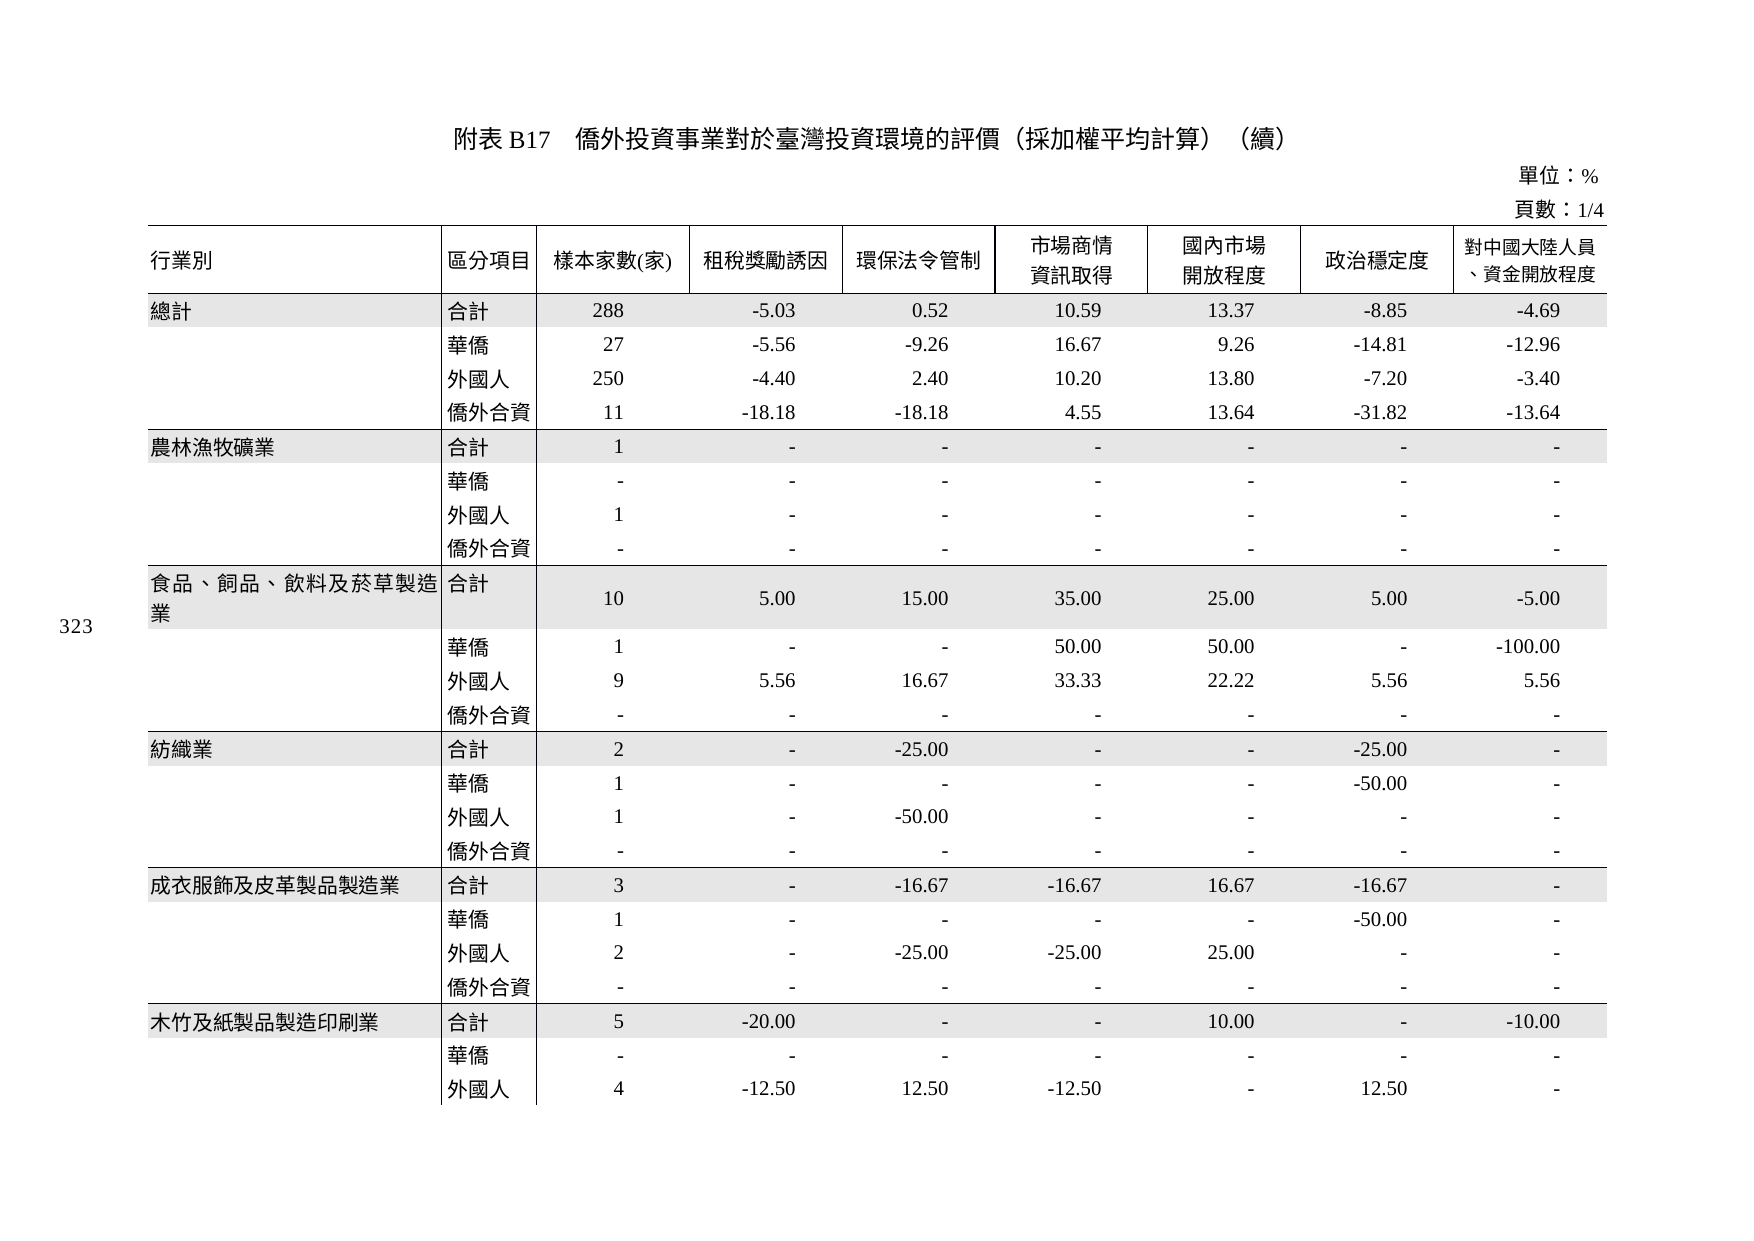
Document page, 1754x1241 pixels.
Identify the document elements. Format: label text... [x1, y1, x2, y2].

table_cell - [689, 497, 842, 531]
table_cell - [689, 630, 842, 663]
table_cell 3 [537, 868, 689, 902]
table_cell 25.00 [1148, 935, 1301, 969]
table_cell [148, 1071, 441, 1105]
table_cell - [1454, 531, 1607, 564]
table_cell -13.64 [1454, 395, 1607, 428]
table_cell - [1148, 833, 1301, 867]
table_cell 288 [537, 294, 689, 327]
table_cell - [689, 697, 842, 731]
table_cell 25.00 [1148, 566, 1301, 629]
table_cell 16.67 [995, 327, 1148, 361]
table_cell 華僑 [442, 902, 536, 935]
table_cell -14.81 [1301, 327, 1454, 361]
table_cell -18.18 [842, 395, 995, 428]
table_cell 紡織業 [148, 732, 441, 766]
table_cell 9.26 [1148, 327, 1301, 361]
table_cell - [995, 732, 1148, 766]
table_cell - [842, 630, 995, 663]
table_cell - [1454, 766, 1607, 799]
table_cell - [537, 969, 689, 1003]
table_header 附表B17 僑外投資事業對於臺灣投資環境的評價（採加權平均計算）（續） [148, 118, 1607, 158]
table_cell - [1301, 1038, 1454, 1071]
table_cell 農林漁牧礦業 [148, 430, 441, 463]
table_cell 僑外合資 [442, 833, 536, 867]
table_cell - [689, 902, 842, 935]
table_cell - [995, 799, 1148, 833]
table_cell 16.67 [842, 663, 995, 697]
table_cell -16.67 [1301, 868, 1454, 902]
table_cell [148, 833, 441, 867]
table_cell - [1301, 463, 1454, 497]
table_cell [148, 327, 441, 361]
table_cell 1 [537, 630, 689, 663]
table_cell 50.00 [995, 630, 1148, 663]
table_cell -50.00 [842, 799, 995, 833]
table_cell - [1301, 1004, 1454, 1038]
table_cell - [1301, 935, 1454, 969]
table_cell [148, 799, 441, 833]
table_cell -12.50 [995, 1071, 1148, 1105]
table_cell 1 [537, 497, 689, 531]
table_cell - [689, 463, 842, 497]
table_cell -20.00 [689, 1004, 842, 1038]
table_cell - [1454, 463, 1607, 497]
table_cell 環保法令管制 [843, 226, 994, 292]
table_cell - [995, 766, 1148, 799]
table_cell - [1148, 697, 1301, 731]
table_cell - [689, 1038, 842, 1071]
table_cell - [537, 1038, 689, 1071]
table_cell 華僑 [442, 766, 536, 799]
table_cell -25.00 [995, 935, 1148, 969]
table_cell 對中國大陸人員 、資金開放程度 [1454, 226, 1607, 292]
table_cell - [689, 833, 842, 867]
table_cell 9 [537, 663, 689, 697]
table_cell - [689, 430, 842, 463]
table_cell - [995, 531, 1148, 564]
table_cell [148, 902, 441, 935]
table_cell 市場商情 資訊取得 [996, 226, 1147, 292]
table_cell 國內市場 開放程度 [1148, 226, 1300, 292]
table_cell -5.03 [689, 294, 842, 327]
table_cell - [1148, 766, 1301, 799]
table_cell -8.85 [1301, 294, 1454, 327]
table_cell - [842, 697, 995, 731]
table_cell 5 [537, 1004, 689, 1038]
table_cell 合計 [442, 430, 536, 463]
table_cell - [995, 697, 1148, 731]
table_cell [148, 1038, 441, 1071]
table_cell - [995, 969, 1148, 1003]
table_cell -25.00 [1301, 732, 1454, 766]
table_cell - [1454, 732, 1607, 766]
table_cell 華僑 [442, 1038, 536, 1071]
table_cell - [995, 833, 1148, 867]
table_cell 僑外合資 [442, 531, 536, 564]
table_cell - [689, 531, 842, 564]
table_cell - [842, 1004, 995, 1038]
table_cell - [1148, 1038, 1301, 1071]
table_cell 2 [537, 732, 689, 766]
table_cell - [842, 766, 995, 799]
table_cell 行業別 [148, 226, 441, 292]
table_cell - [842, 497, 995, 531]
table_cell - [689, 969, 842, 1003]
table_cell -7.20 [1301, 361, 1454, 395]
table_cell 外國人 [442, 361, 536, 395]
table_cell 33.33 [995, 663, 1148, 697]
table_cell - [995, 430, 1148, 463]
table_cell - [842, 463, 995, 497]
table_cell - [1148, 902, 1301, 935]
table_cell 合計 [442, 868, 536, 902]
table_cell 外國人 [442, 935, 536, 969]
table_cell - [1454, 969, 1607, 1003]
table_cell 27 [537, 327, 689, 361]
table_cell -5.56 [689, 327, 842, 361]
table_cell 外國人 [442, 663, 536, 697]
table_cell -50.00 [1301, 766, 1454, 799]
table_cell - [1301, 969, 1454, 1003]
table_cell - [1301, 531, 1454, 564]
table_cell -50.00 [1301, 902, 1454, 935]
table_cell - [1454, 497, 1607, 531]
table_cell 華僑 [442, 327, 536, 361]
table_cell - [842, 1038, 995, 1071]
table_cell 樣本家數(家) [537, 226, 689, 292]
table_cell 22.22 [1148, 663, 1301, 697]
table_cell - [537, 463, 689, 497]
table_cell 華僑 [442, 630, 536, 663]
table_cell - [537, 833, 689, 867]
table_cell 2 [537, 935, 689, 969]
table_cell -5.00 [1454, 566, 1607, 629]
table_cell - [1454, 902, 1607, 935]
table_cell 合計 [442, 732, 536, 766]
table_cell - [995, 497, 1148, 531]
table_cell 外國人 [442, 799, 536, 833]
table_cell 4 [537, 1071, 689, 1105]
table_cell - [1301, 497, 1454, 531]
table_cell -12.96 [1454, 327, 1607, 361]
table_cell 租稅獎勵誘因 [690, 226, 842, 292]
table_cell - [689, 799, 842, 833]
table_cell -4.69 [1454, 294, 1607, 327]
table_cell [148, 463, 441, 497]
table_cell 外國人 [442, 1071, 536, 1105]
table_cell - [842, 531, 995, 564]
table_cell - [1148, 497, 1301, 531]
table_cell - [537, 531, 689, 564]
table_cell -16.67 [995, 868, 1148, 902]
table_cell [148, 497, 441, 531]
table_cell [148, 361, 441, 395]
table_cell - [842, 430, 995, 463]
table_cell 13.64 [1148, 395, 1301, 428]
table_cell 合計 [442, 1004, 536, 1038]
table_cell 外國人 [442, 497, 536, 531]
table_cell - [1454, 935, 1607, 969]
table_cell -16.67 [842, 868, 995, 902]
table_cell 食品、飼品、飲料及菸草製造業 [148, 566, 441, 629]
table_cell - [689, 732, 842, 766]
table_cell - [1454, 868, 1607, 902]
table_cell - [1454, 833, 1607, 867]
table_cell - [1148, 430, 1301, 463]
table_cell 1 [537, 799, 689, 833]
table_cell 僑外合資 [442, 697, 536, 731]
table_cell - [1454, 697, 1607, 731]
table_cell 10 [537, 566, 689, 629]
table_cell - [1148, 1071, 1301, 1105]
table_cell - [689, 868, 842, 902]
table_cell [148, 766, 441, 799]
table_cell - [1301, 430, 1454, 463]
table_cell -25.00 [842, 732, 995, 766]
table_cell 11 [537, 395, 689, 428]
table_cell 僑外合資 [442, 395, 536, 428]
table_cell 13.80 [1148, 361, 1301, 395]
table_cell 15.00 [842, 566, 995, 629]
table_cell 成衣服飾及皮革製品製造業 [148, 868, 441, 902]
table_cell - [1148, 799, 1301, 833]
table_cell [148, 395, 441, 428]
table_cell [148, 663, 441, 697]
table_cell 僑外合資 [442, 969, 536, 1003]
table_cell - [995, 1038, 1148, 1071]
table_cell 250 [537, 361, 689, 395]
table_cell - [995, 463, 1148, 497]
table_cell - [1148, 531, 1301, 564]
table_cell 5.56 [1454, 663, 1607, 697]
table_cell 1 [537, 902, 689, 935]
table_cell - [1454, 1071, 1607, 1105]
table_cell - [1148, 732, 1301, 766]
table_cell - [1454, 799, 1607, 833]
table_cell 合計 [442, 294, 536, 327]
table_cell 16.67 [1148, 868, 1301, 902]
table_cell 華僑 [442, 463, 536, 497]
table_cell 1 [537, 766, 689, 799]
table_cell - [995, 1004, 1148, 1038]
table_cell -31.82 [1301, 395, 1454, 428]
table_cell - [1454, 430, 1607, 463]
table_cell -100.00 [1454, 630, 1607, 663]
table_cell [148, 630, 441, 663]
table_cell - [1301, 630, 1454, 663]
table_cell - [689, 935, 842, 969]
table_cell - [1454, 1038, 1607, 1071]
table_cell - [842, 902, 995, 935]
table_cell -3.40 [1454, 361, 1607, 395]
table_cell -10.00 [1454, 1004, 1607, 1038]
table_cell - [842, 833, 995, 867]
table_cell [148, 531, 441, 564]
table_cell - [842, 969, 995, 1003]
table_cell - [689, 766, 842, 799]
table_cell [148, 935, 441, 969]
table_cell - [995, 902, 1148, 935]
table_cell 政治穩定度 [1301, 226, 1453, 292]
table_cell -18.18 [689, 395, 842, 428]
table_cell - [1148, 969, 1301, 1003]
table_cell 10.20 [995, 361, 1148, 395]
table_cell 單位：% [148, 158, 1607, 192]
table_cell 12.50 [1301, 1071, 1454, 1105]
table_cell 0.52 [842, 294, 995, 327]
table_cell 10.59 [995, 294, 1148, 327]
table_cell -12.50 [689, 1071, 842, 1105]
table_cell 木竹及紙製品製造印刷業 [148, 1004, 441, 1038]
table_cell 13.37 [1148, 294, 1301, 327]
table_cell -25.00 [842, 935, 995, 969]
table_cell 50.00 [1148, 630, 1301, 663]
table_cell 10.00 [1148, 1004, 1301, 1038]
table_cell 5.00 [689, 566, 842, 629]
table_cell 5.56 [689, 663, 842, 697]
table_cell 5.00 [1301, 566, 1454, 629]
table_cell 12.50 [842, 1071, 995, 1105]
table_cell - [1301, 833, 1454, 867]
table_cell - [1148, 463, 1301, 497]
table_cell - [1301, 697, 1454, 731]
table_cell 2.40 [842, 361, 995, 395]
table_cell 合計 [442, 566, 536, 629]
table_cell -9.26 [842, 327, 995, 361]
table_cell [148, 969, 441, 1003]
table_cell [148, 697, 441, 731]
table_cell 區分項目 [442, 226, 536, 292]
table_cell 1 [537, 430, 689, 463]
table_cell 4.55 [995, 395, 1148, 428]
table_cell -4.40 [689, 361, 842, 395]
table_cell 總計 [148, 294, 441, 327]
table_cell 頁數：1/4 [148, 192, 1607, 225]
table_cell 35.00 [995, 566, 1148, 629]
table_cell - [1301, 799, 1454, 833]
table_cell - [537, 697, 689, 731]
table_cell 5.56 [1301, 663, 1454, 697]
